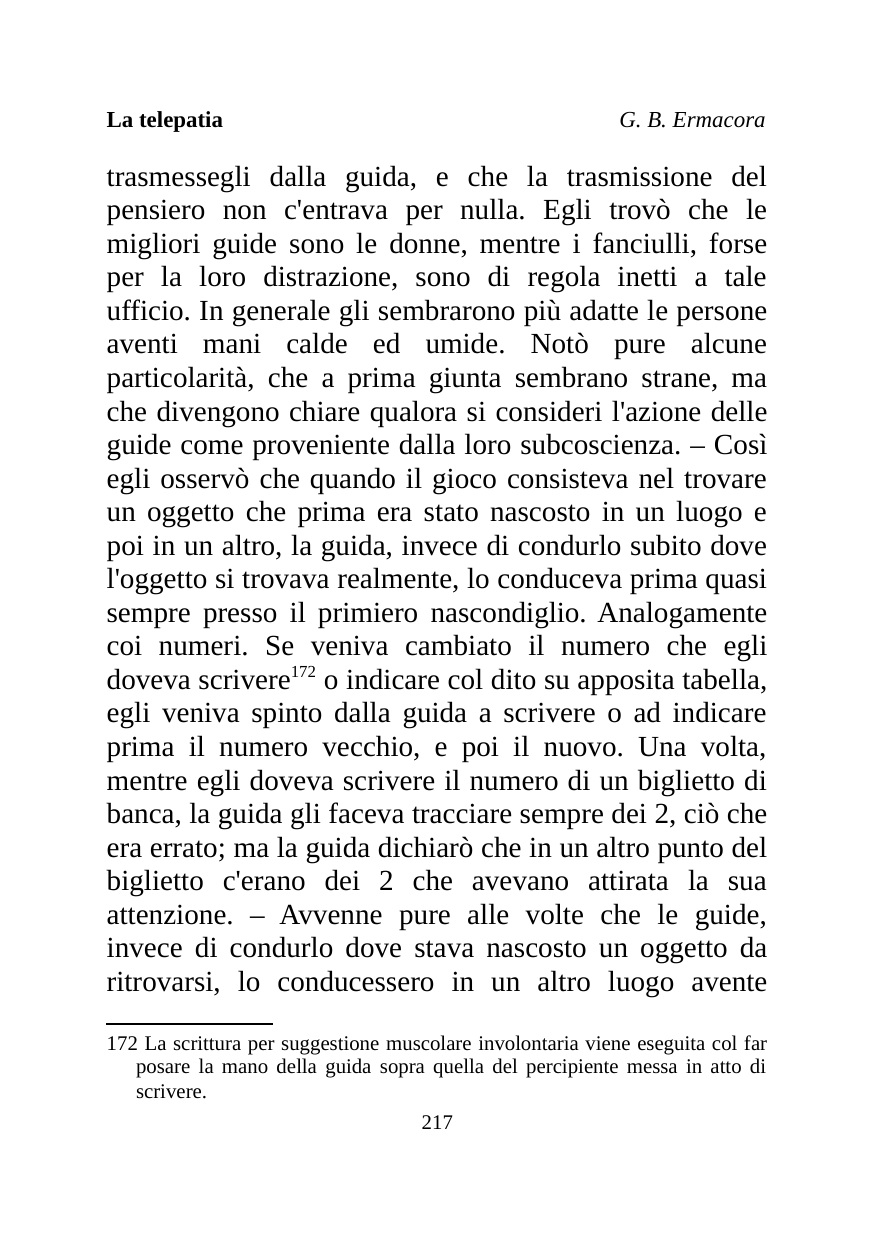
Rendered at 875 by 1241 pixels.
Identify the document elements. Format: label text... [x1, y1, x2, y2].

text trasmessegli dalla guida, e che la trasmissione del pensiero non c'entrava per nulla. Egli trovò che le migliori guide sono le donne, mentre i fanciulli, forse per la loro distrazione, sono di regola inetti a tale ufficio. In generale gli sembrarono più adatte le persone aventi mani calde ed umide. Notò pure alcune particolarità, che a prima giunta sembrano strane, ma che divengono chiare qualora si consideri l'azione delle guide come proveniente dalla loro subcoscienza. – Così egli osservò che quando il gioco consisteva nel trovare un oggetto che prima era stato nascosto in un luogo e poi in un altro, la guida, invece di condurlo subito dove l'oggetto si trovava realmente, lo conduceva prima quasi sempre presso il primiero nascondiglio. Analogamente coi numeri. Se veniva cambiato il numero che egli doveva scrivere o indicare col dito su apposita tabella, egli veniva spinto dalla guida a scrivere o ad indicare prima il numero vecchio, e poi il nuovo. Una volta, mentre egli doveva scrivere il numero di un biglietto di banca, la guida gli faceva tracciare sempre dei 2, ciò che era errato; ma la guida dichiarò che in un altro punto del biglietto c'erano dei 2 che avevano attirata la sua attenzione. – Avvenne pure alle volte che le guide, invece di condurlo dove stava nascosto un oggetto da ritrovarsi, lo conducessero in un altro luogo avente [106, 159, 768, 997]
text La scrittura per suggestione muscolare involontaria viene eseguita col far posare la mano della guida sopra quella del percipiente messa in atto di scrivere. [106, 1030, 768, 1103]
